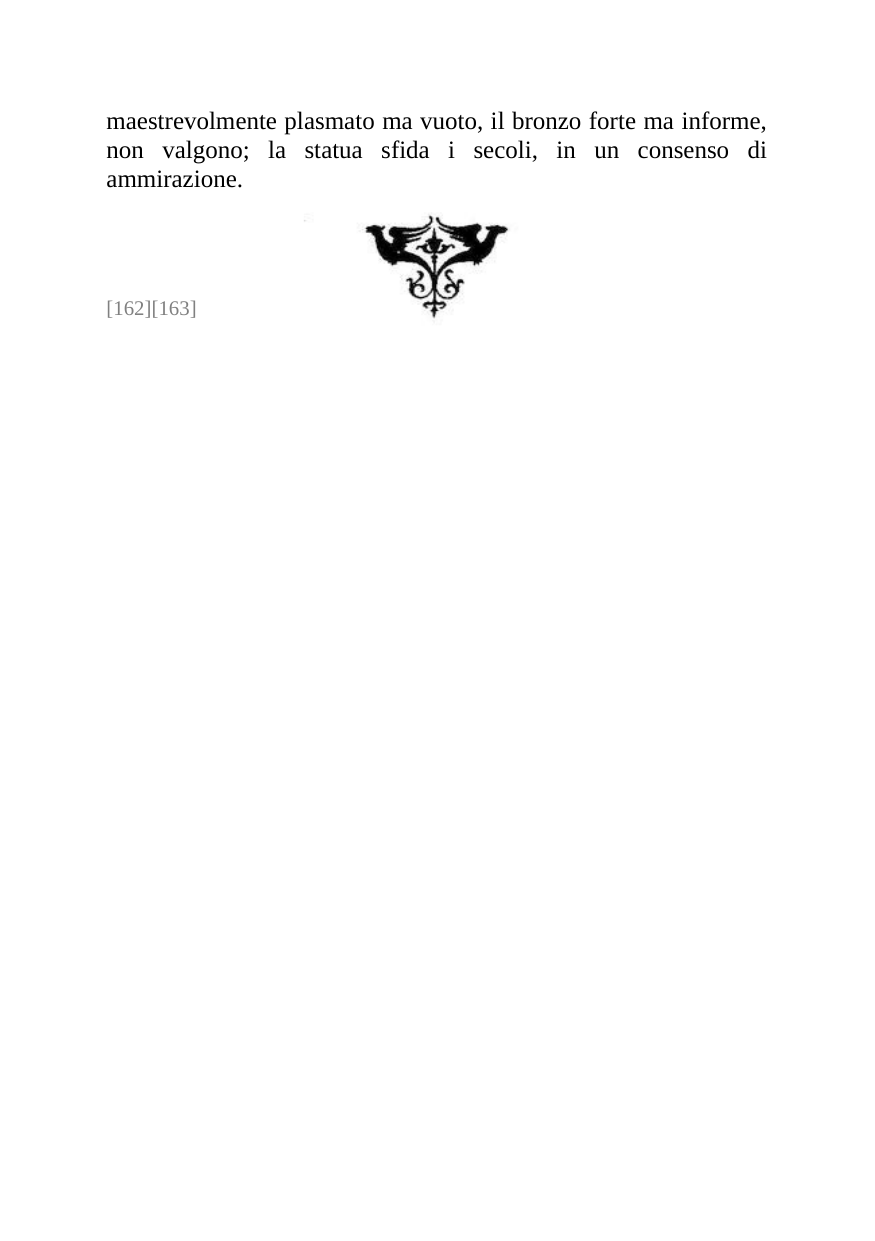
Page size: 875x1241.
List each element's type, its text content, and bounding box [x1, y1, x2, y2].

text maestrevolmente plasmato ma vuoto, il bronzo forte ma informe, non valgono; la statua sfida i secoli, in un consenso di ammirazione. [106, 106, 768, 192]
text [162][163] [106, 296, 303, 320]
picture [303, 192, 571, 333]
text [571, 296, 768, 320]
